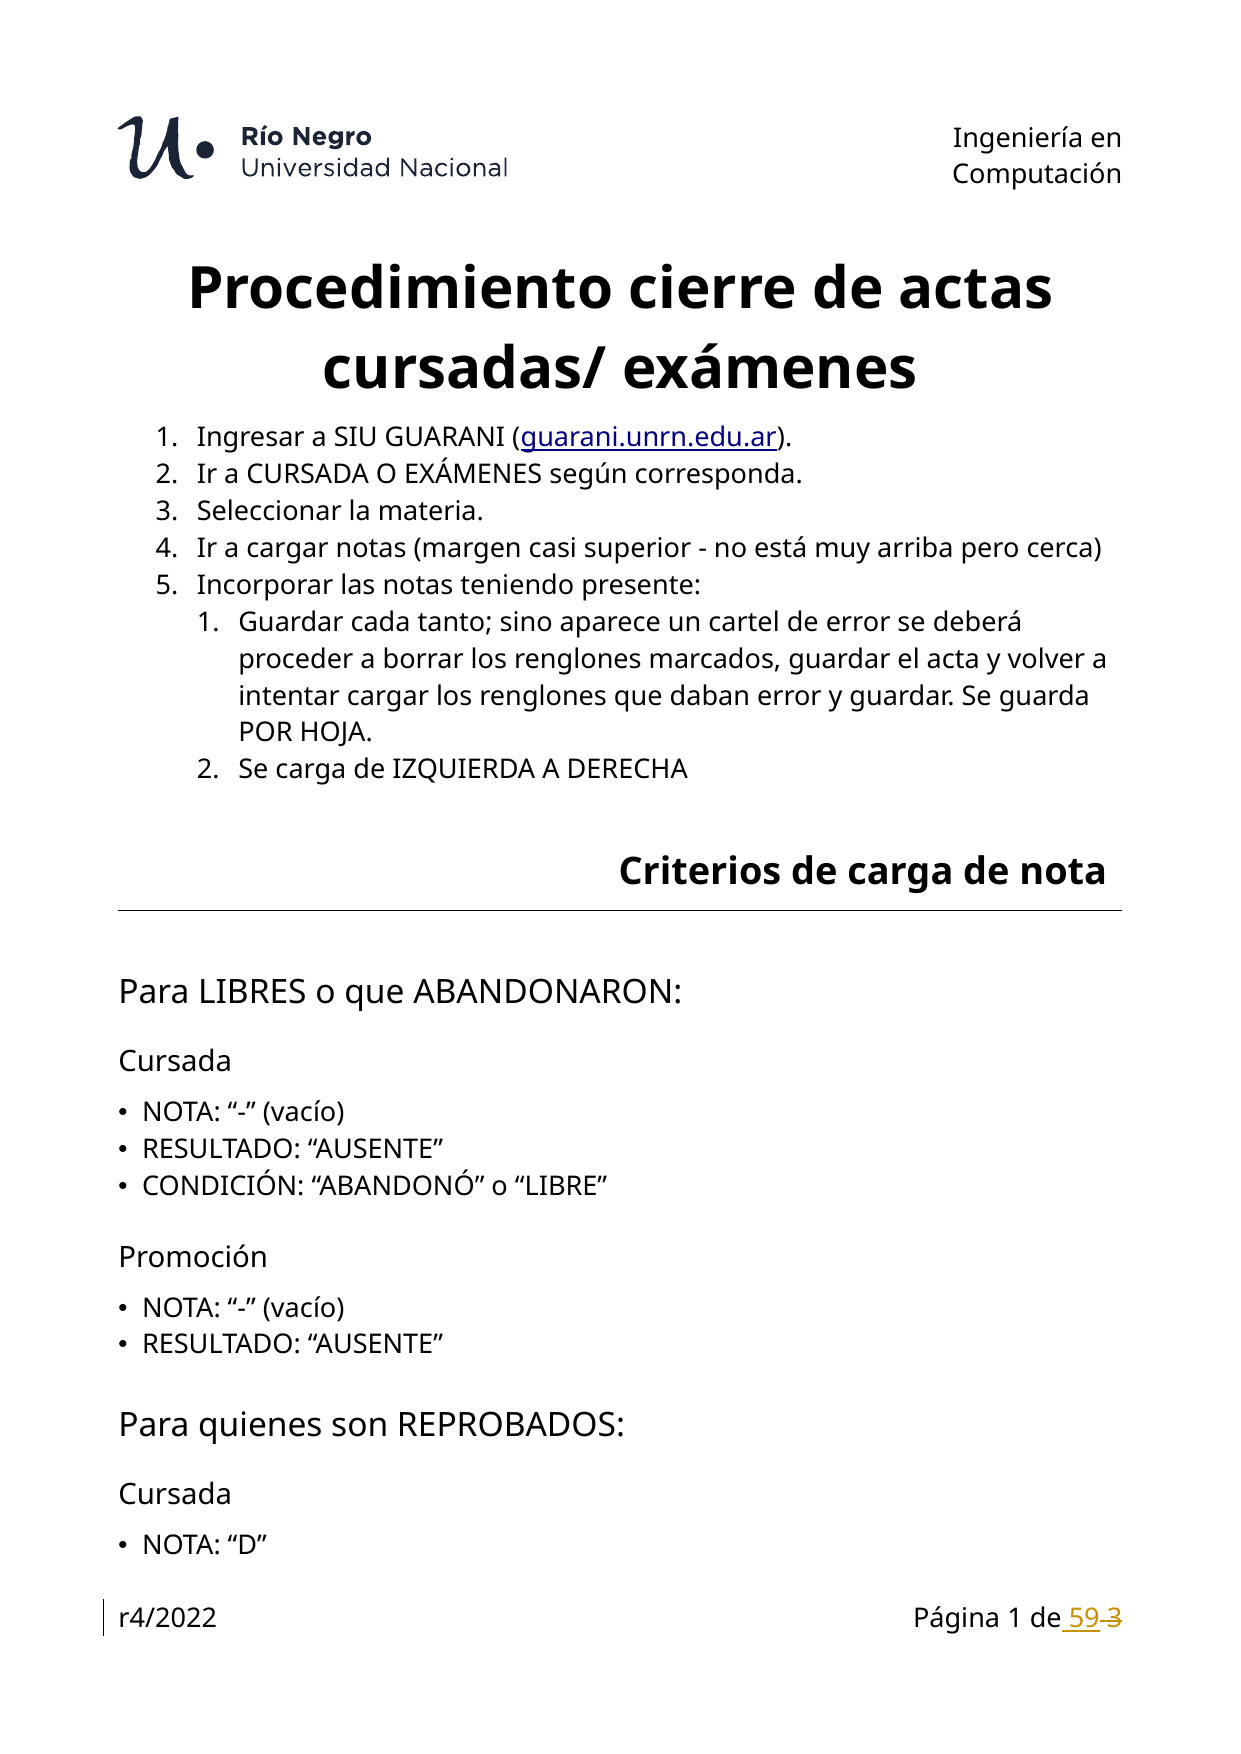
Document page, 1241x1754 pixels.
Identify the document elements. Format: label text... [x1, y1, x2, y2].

title Procedimiento cierre de actas cursadas/ exámenes [118, 246, 1122, 405]
subtitle Promoción [118, 1236, 1122, 1276]
list Ir a CURSADA O EXÁMENES según corresponda. [155, 455, 1122, 492]
list Se carga de IZQUIERDA A DERECHA [197, 750, 1122, 787]
list CONDICIÓN: “ABANDONÓ” o “LIBRE” [118, 1166, 1122, 1203]
subtitle Cursada [118, 1473, 1122, 1513]
list Seleccionar la materia. [155, 492, 1122, 528]
list NOTA: “D” [118, 1526, 1122, 1562]
list Ingresar a SIU GUARANI (guarani.unrn.edu.ar). [155, 418, 1122, 455]
subtitle Cursada [118, 1040, 1122, 1080]
subtitle Para LIBRES o que ABANDONARON: [118, 967, 1122, 1013]
list NOTA: “-” (vacío) [118, 1288, 1122, 1325]
subtitle Criterios de carga de nota [118, 829, 1122, 910]
list RESULTADO: “AUSENTE” [118, 1129, 1122, 1166]
list Guardar cada tanto; sino aparece un cartel de error se deberá proceder a borrar los renglones marcados, guardar el acta y volver a intentar cargar los renglones que daban error y guardar. Se guarda POR HOJA. [197, 602, 1122, 750]
list Ir a cargar notas (margen casi superior - no está muy arriba pero cerca) [155, 528, 1122, 565]
list RESULTADO: “AUSENTE” [118, 1325, 1122, 1362]
list Incorporar las notas teniendo presente: [155, 565, 1122, 602]
list NOTA: “-” (vacío) [118, 1093, 1122, 1129]
subtitle Para quienes son REPROBADOS: [118, 1400, 1122, 1446]
